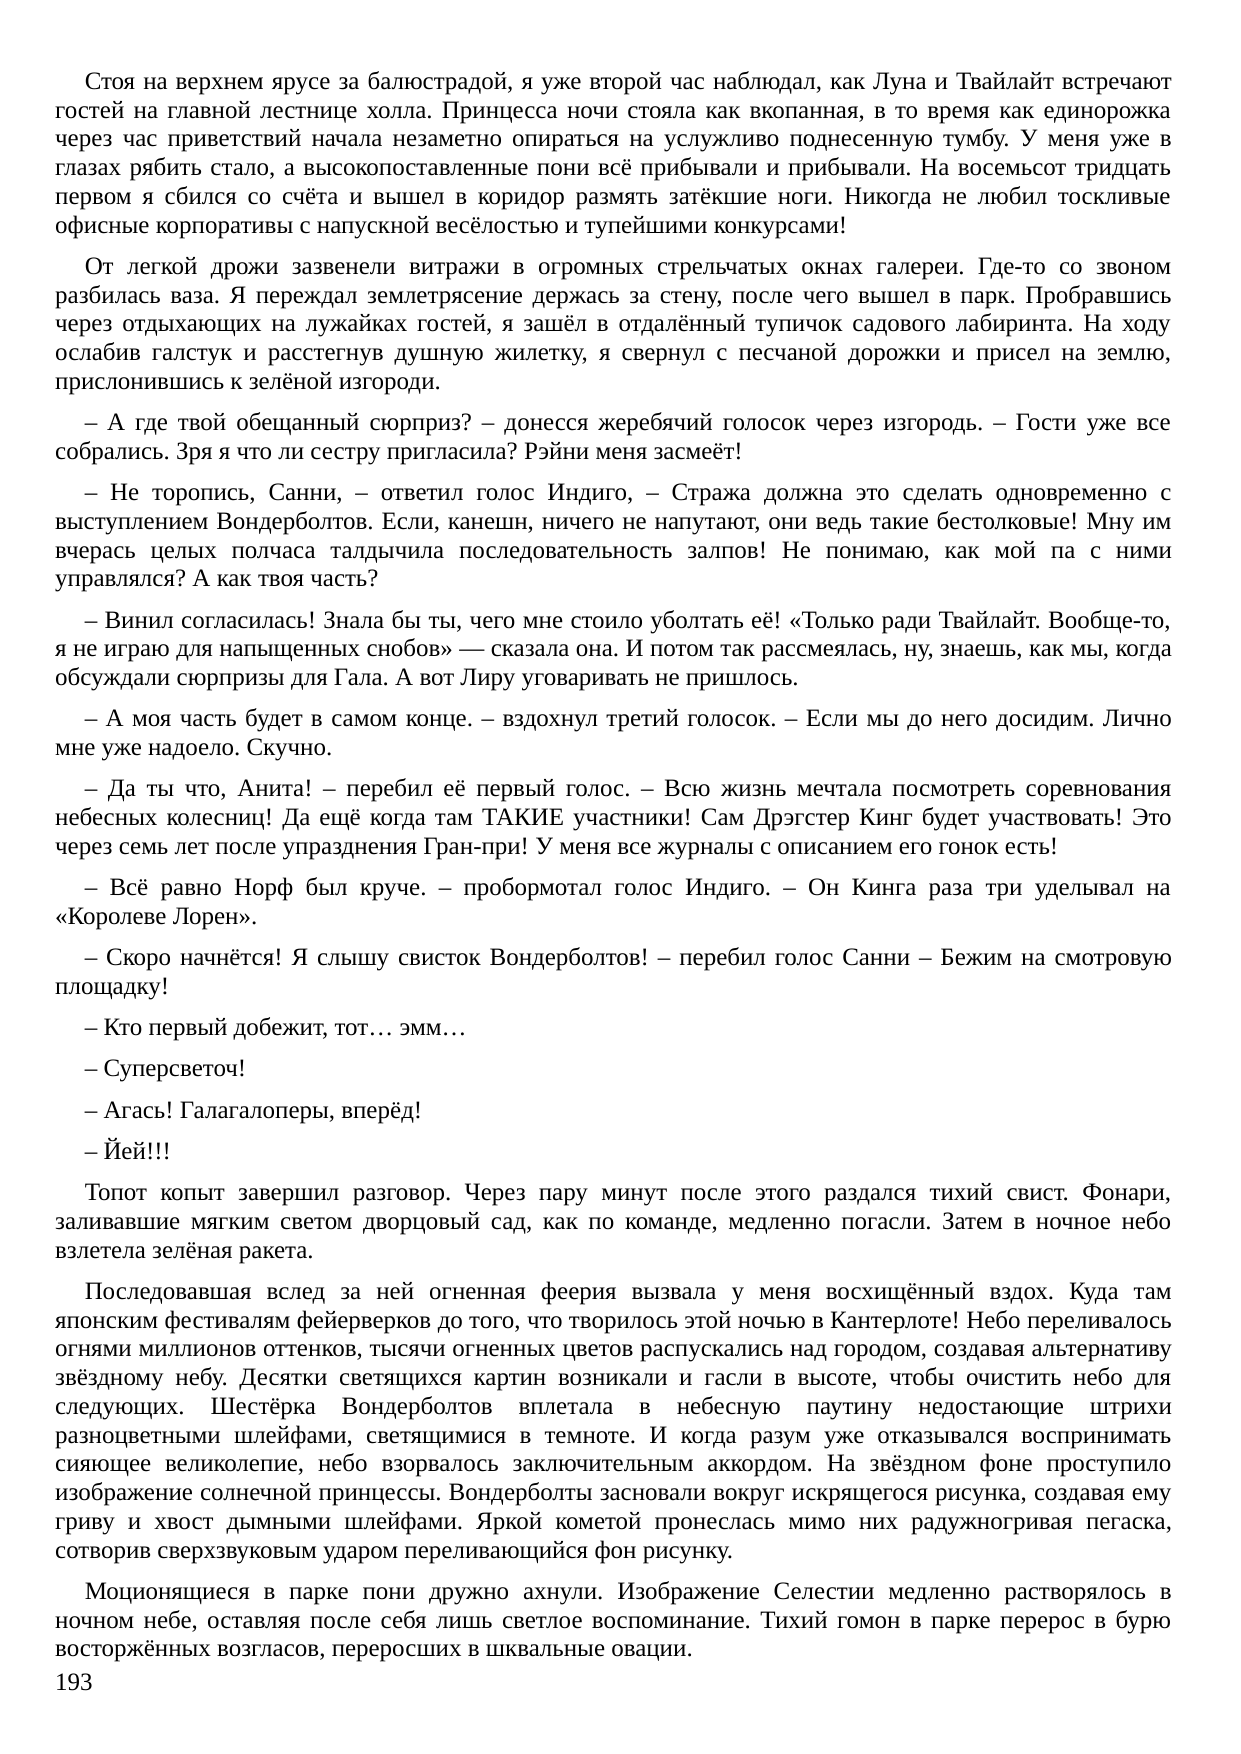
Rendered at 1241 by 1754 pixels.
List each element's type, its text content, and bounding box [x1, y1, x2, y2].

text – Всё равно Норф был круче. – пробормотал голос Индиго. – Он Кинга раза три уделывал на «Королеве Лорен». [55, 872, 1173, 930]
text – Скоро начнётся! Я слышу свисток Вондерболтов! – перебил голос Санни – Бежим на смотровую площадку! [55, 942, 1173, 1000]
text – Агась! Галагалоперы, вперёд! [55, 1095, 1173, 1123]
text – Не торопись, Санни, – ответил голос Индиго, – Стража должна это сделать одновременно с выступлением Вондерболтов. Если, канешн, ничего не напутают, они ведь такие бестолковые! Мну им вчерась целых полчаса талдычила последовательность залпов! Не понимаю, как мой па с ними управлялся? А как твоя часть? [55, 477, 1173, 592]
text Топот копыт завершил разговор. Через пару минут после этого раздался тихий свист. Фонари, заливавшие мягким светом дворцовый сад, как по команде, медленно погасли. Затем в ночное небо взлетела зелёная ракета. [55, 1177, 1173, 1263]
text – А где твой обещанный сюрприз? – донесся жеребячий голосок через изгородь. – Гости уже все собрались. Зря я что ли сестру пригласила? Рэйни меня засмеёт! [55, 407, 1173, 465]
text Стоя на верхнем ярусе за балюстрадой, я уже второй час наблюдал, как Луна и Твайлайт встречают гостей на главной лестнице холла. Принцесса ночи стояла как вкопанная, в то время как единорожка через час приветствий начала незаметно опираться на услужливо поднесенную тумбу. У меня уже в глазах рябить стало, а высокопоставленные пони всё прибывали и прибывали. На восемьсот тридцать первом я сбился со счёта и вышел в коридор размять затёкшие ноги. Никогда не любил тоскливые офисные корпоративы с напускной весёлостью и тупейшими конкурсами! [55, 66, 1173, 238]
text – А моя часть будет в самом конце. – вздохнул третий голосок. – Если мы до него досидим. Лично мне уже надоело. Скучно. [55, 703, 1173, 761]
text – Йей!!! [55, 1136, 1173, 1165]
text – Суперсветоч! [55, 1053, 1173, 1082]
text – Да ты что, Анита! – перебил её первый голос. – Всю жизнь мечтала посмотреть соревнования небесных колесниц! Да ещё когда там ТАКИЕ участники! Сам Дрэгстер Кинг будет участвовать! Это через семь лет после упразднения Гран-при! У меня все журналы с описанием его гонок есть! [55, 773, 1173, 860]
text Последовавшая вслед за ней огненная феерия вызвала у меня восхищённый вздох. Куда там японским фестивалям фейерверков до того, что творилось этой ночью в Кантерлоте! Небо переливалось огнями миллионов оттенков, тысячи огненных цветов распускались над городом, создавая альтернативу звёздному небу. Десятки светящихся картин возникали и гасли в высоте, чтобы очистить небо для следующих. Шестёрка Вондерболтов вплетала в небесную паутину недостающие штрихи разноцветными шлейфами, светящимися в темноте. И когда разум уже отказывался воспринимать сияющее великолепие, небо взорвалось заключительным аккордом. На звёздном фоне проступило изображение солнечной принцессы. Вондерболты засновали вокруг искрящегося рисунка, создавая ему гриву и хвост дымными шлейфами. Яркой кометой пронеслась мимо них радужногривая пегаска, сотворив сверхзвуковым ударом переливающийся фон рисунку. [55, 1276, 1173, 1563]
text – Кто первый добежит, тот… эмм… [55, 1012, 1173, 1041]
text – Винил согласилась! Знала бы ты, чего мне стоило уболтать её! «Только ради Твайлайт. Вообще-то, я не играю для напыщенных снобов» — сказала она. И потом так рассмеялась, ну, знаешь, как мы, когда обсуждали сюрпризы для Гала. А вот Лиру уговаривать не пришлось. [55, 605, 1173, 691]
text Моционящиеся в парке пони дружно ахнули. Изображение Селестии медленно растворялось в ночном небе, оставляя после себя лишь светлое воспоминание. Тихий гомон в парке перерос в бурю восторжённых возгласов, переросших в шквальные овации. [55, 1576, 1173, 1662]
text От легкой дрожи зазвенели витражи в огромных стрельчатых окнах галереи. Где-то со звоном разбилась ваза. Я переждал землетрясение держась за стену, после чего вышел в парк. Пробравшись через отдыхающих на лужайках гостей, я зашёл в отдалённый тупичок садового лабиринта. На ходу ослабив галстук и расстегнув душную жилетку, я свернул с песчаной дорожки и присел на землю, прислонившись к зелёной изгороди. [55, 251, 1173, 395]
